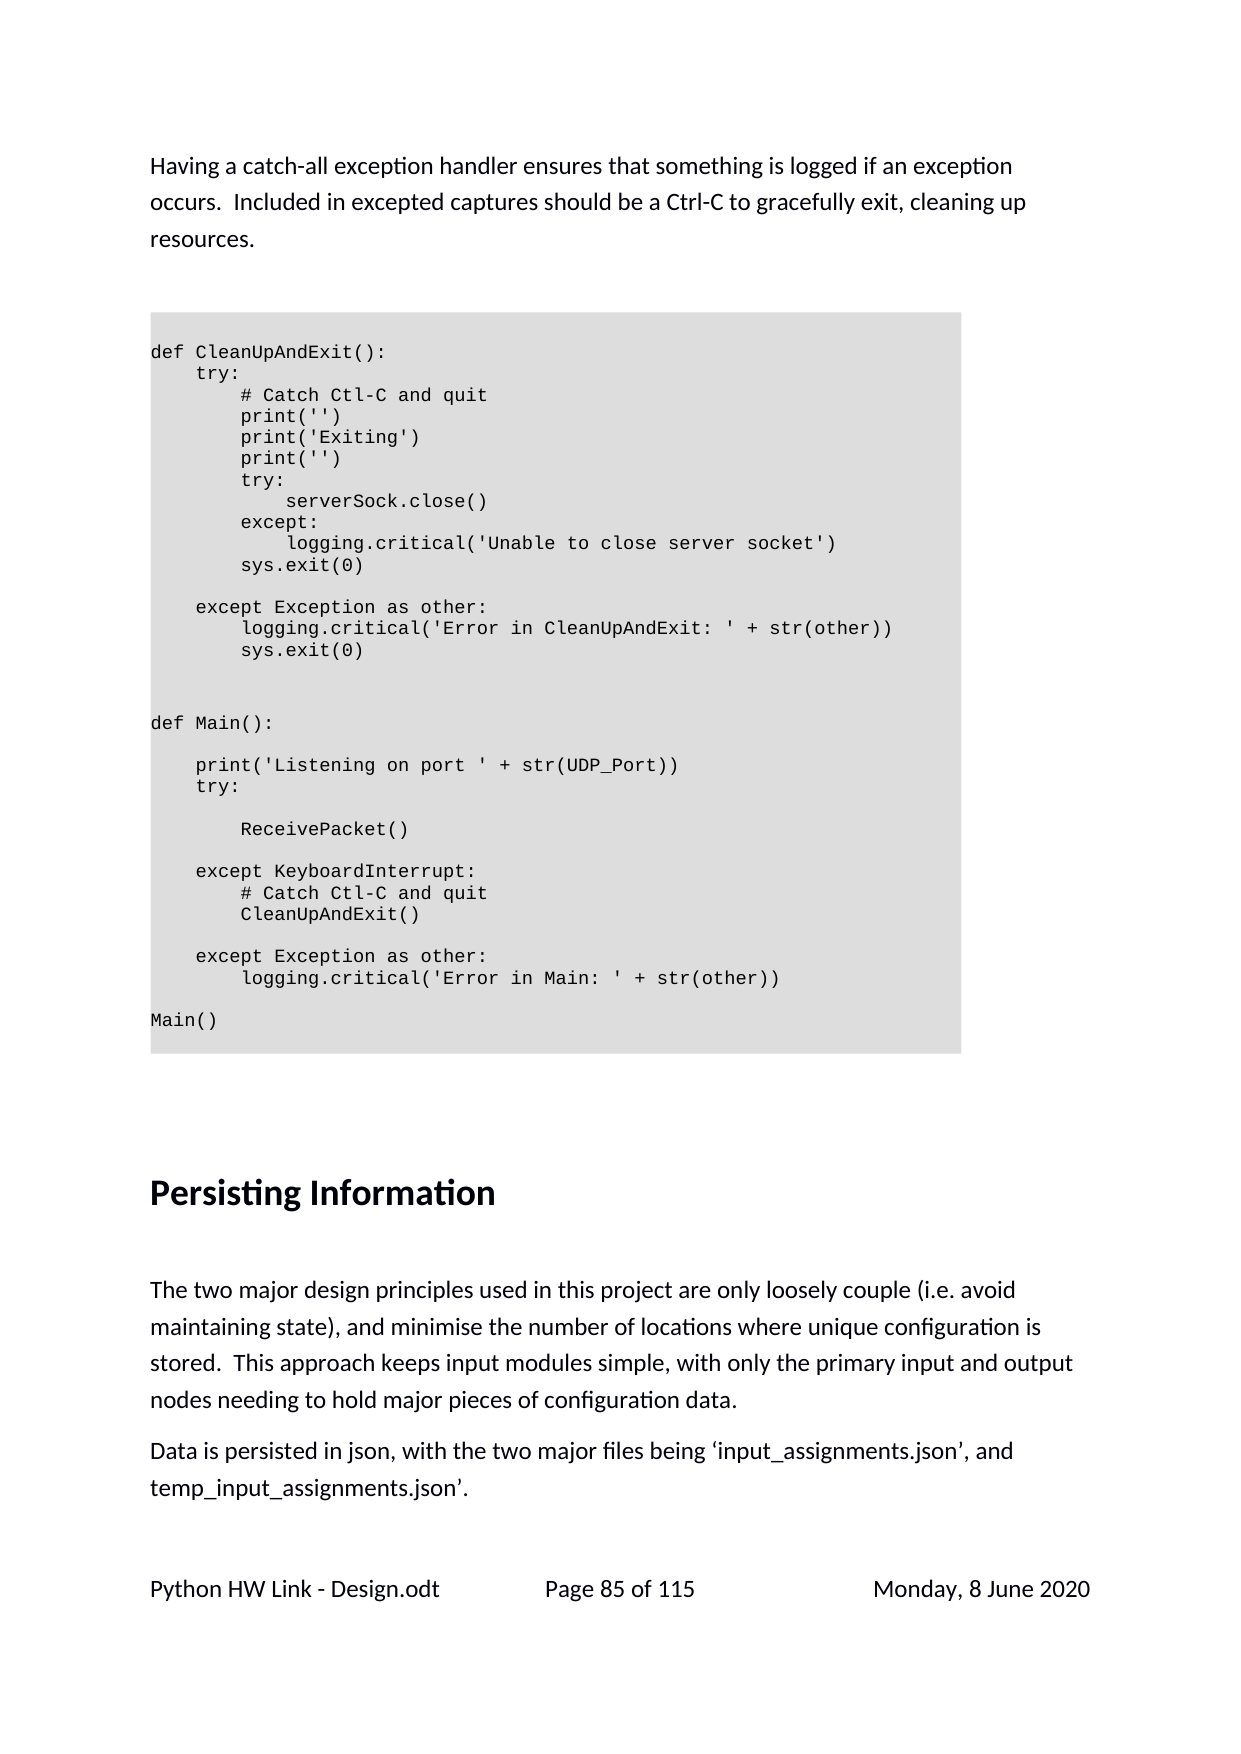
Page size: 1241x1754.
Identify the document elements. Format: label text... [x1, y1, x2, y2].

text Having a catch-all exception handler ensures that something is logged if an exception occurs. Included in excepted captures should be a Ctrl-C to gracefully exit, cleaning up resources. [150, 150, 1090, 254]
subtitle Persisting Information [150, 1169, 1090, 1215]
text Data is persisted in json, with the two major files being ‘input_assignments.json’, and temp_input_assignments.json’. [150, 1435, 1090, 1502]
text The two major design principles used in this project are only loosely couple (i.e. avoid maintaining state), and minimise the number of locations where unique configuration is stored. This approach keeps input modules simple, with only the primary input and output nodes needing to hold major pieces of configuration data. [150, 1274, 1090, 1414]
